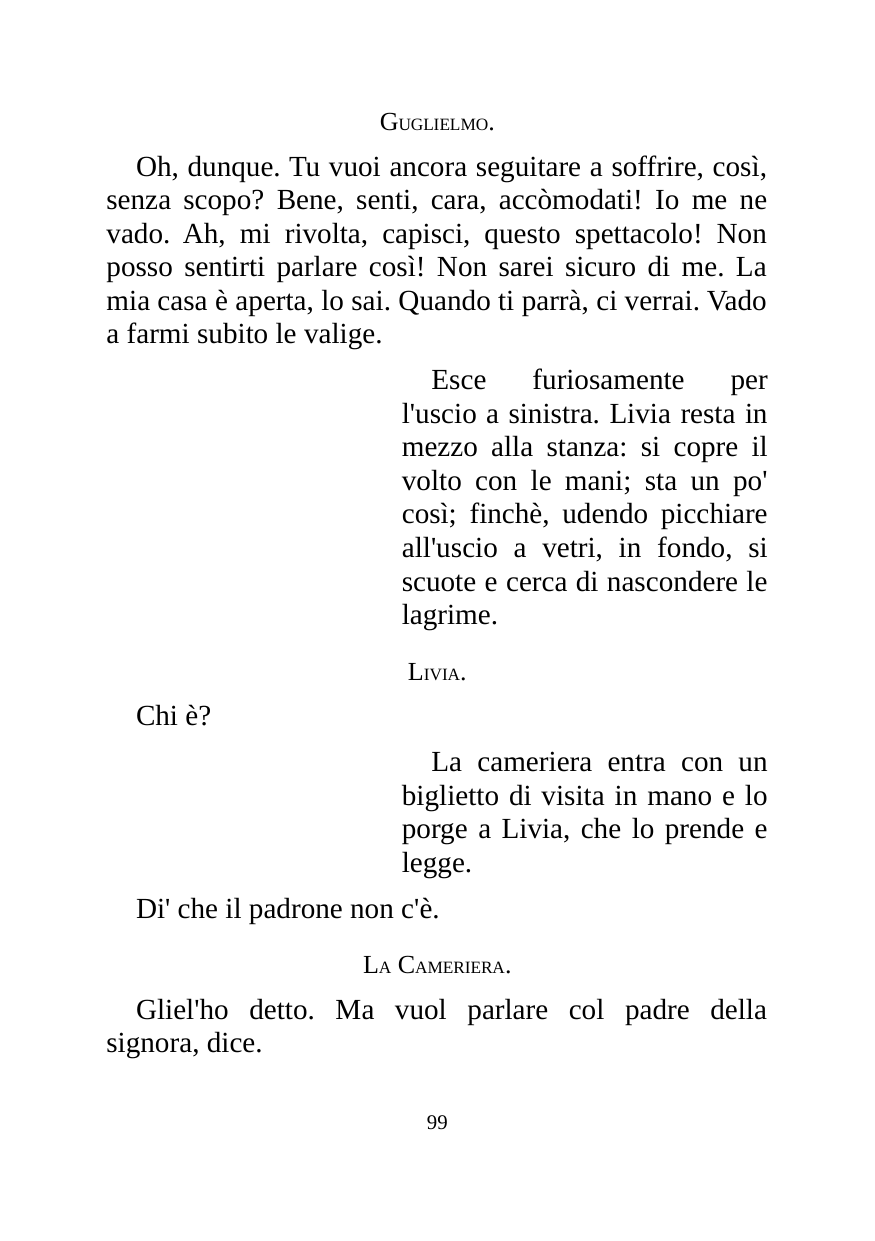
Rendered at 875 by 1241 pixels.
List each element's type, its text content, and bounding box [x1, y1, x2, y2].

text Esce furiosamente per l'uscio a sinistra. Livia resta in mezzo alla stanza: si copre il volto con le mani; sta un po' così; finchè, udendo picchiare all'uscio a vetri, in fondo, si scuote e cerca di nascondere le lagrime. [402, 362, 768, 631]
text Chi è? [106, 698, 768, 732]
text La Cameriera. [106, 949, 768, 979]
text Oh, dunque. Tu vuoi ancora seguitare a soffrire, così, senza scopo? Bene, senti, cara, accòmodati! Io me ne vado. Ah, mi rivolta, capisci, questo spettacolo! Non posso sentirti parlare così! Non sarei sicuro di me. La mia casa è aperta, lo sai. Quando ti parrà, ci verrai. Vado a farmi subito le valige. [106, 149, 768, 350]
text La cameriera entra con un biglietto di visita in mano e lo porge a Livia, che lo prende e legge. [402, 744, 768, 878]
text Gliel'ho detto. Ma vuol parlare col padre della signora, dice. [106, 992, 768, 1059]
text Livia. [106, 656, 768, 686]
text Guglielmo. [106, 106, 768, 136]
text Di' che il padrone non c'è. [106, 891, 768, 924]
